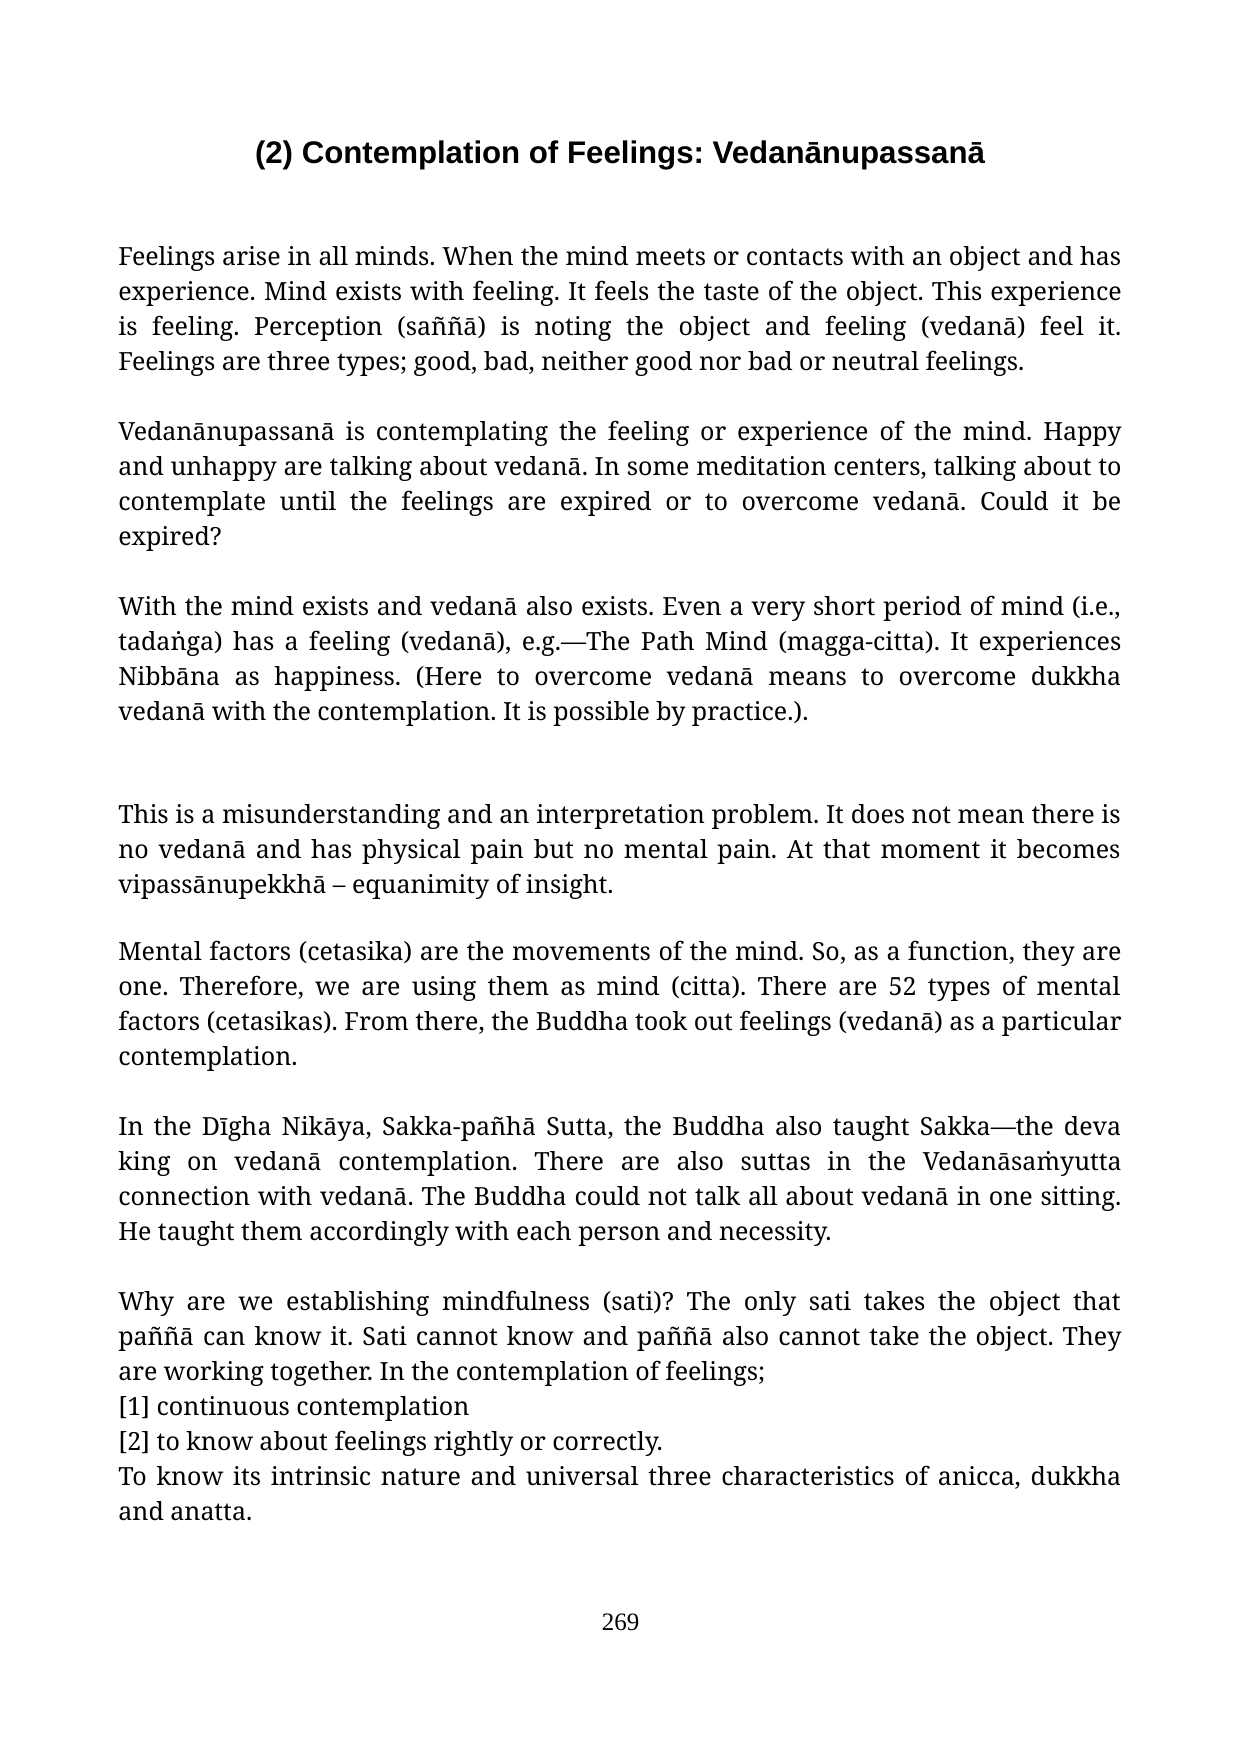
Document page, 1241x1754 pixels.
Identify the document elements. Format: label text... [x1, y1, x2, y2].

text Feelings arise in all minds. When the mind meets or contacts with an object and has experience. Mind exists with feeling. It feels the taste of the object. This experience is feeling. Perception (saññā) is noting the object and feeling (vedanā) feel it. Feelings are three types; good, bad, neither good nor bad or neutral feelings. Vedanānupassanā is contemplating the feeling or experience of the mind. Happy and unhappy are talking about vedanā. In some meditation centers, talking about to contemplate until the feelings are expired or to overcome vedanā. Could it be expired? With the mind exists and vedanā also exists. Even a very short period of mind (i.e., tadaṅga) has a feeling (vedanā), e.g.—The Path Mind (magga-citta). It experiences Nibbāna as happiness. (Here to overcome vedanā means to overcome dukkha vedanā with the contemplation. It is possible by practice.). [118, 203, 1122, 763]
subtitle (2) Contemplation of Feelings: Vedanānupassanā [118, 134, 1122, 170]
text This is a misunderstanding and an interpretation problem. It does not mean there is no vedanā and has physical pain but no mental pain. At that moment it becomes vipassānupekkhā – equanimity of insight. [118, 795, 1122, 900]
text Mental factors (cetasika) are the movements of the mind. So, as a function, they are one. Therefore, we are using them as mind (citta). There are 52 types of mental factors (cetasikas). From there, the Buddha took out feelings (vedanā) as a particular contemplation. In the Dīgha Nikāya, Sakka-pañhā Sutta, the Buddha also taught Sakka—the deva king on vedanā contemplation. There are also suttas in the Vedanāsaṁyutta connection with vedanā. The Buddha could not talk all about vedanā in one sitting. He taught them accordingly with each person and necessity. Why are we establishing mindfulness (sati)? The only sati takes the object that paññā can know it. Sati cannot know and paññā also cannot take the object. They are working together. In the contemplation of feelings; [1] continuous contemplation [2] to know about feelings rightly or correctly. To know its intrinsic nature and universal three characteristics of anicca, dukkha and anatta. [118, 933, 1122, 1563]
